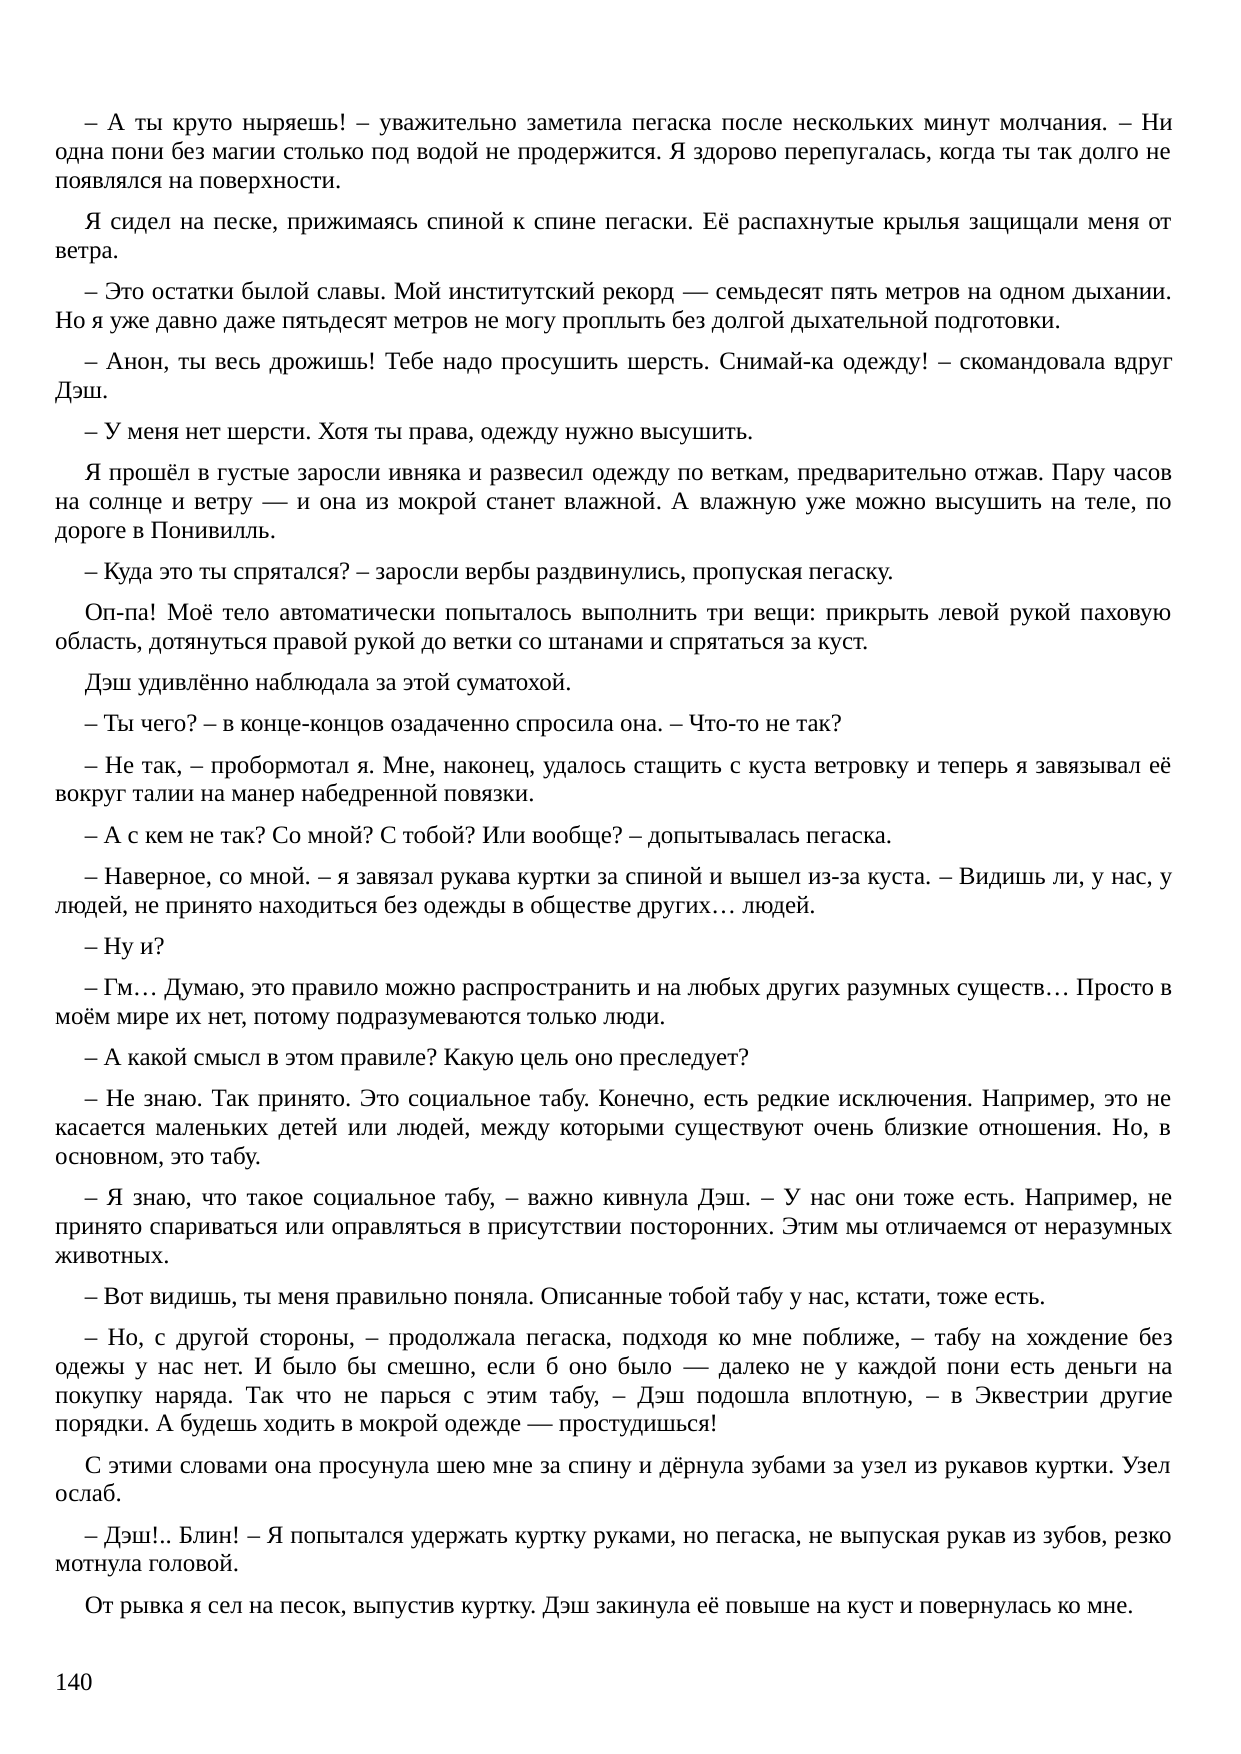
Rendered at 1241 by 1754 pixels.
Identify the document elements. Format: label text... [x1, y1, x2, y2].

text – А с кем не так? Со мной? С тобой? Или вообще? – допытывалась пегаска. [55, 820, 1173, 848]
text – Это остатки былой славы. Мой институтский рекорд — семьдесят пять метров на одном дыхании. Но я уже давно даже пятьдесят метров не могу проплыть без долгой дыхательной подготовки. [55, 276, 1173, 333]
text Я прошёл в густые заросли ивняка и развесил одежду по веткам, предварительно отжав. Пару часов на солнце и ветру — и она из мокрой станет влажной. А влажную уже можно высушить на теле, по дороге в Понивилль. [55, 457, 1173, 543]
text – Вот видишь, ты меня правильно поняла. Описанные тобой табу у нас, кстати, тоже есть. [55, 1281, 1173, 1310]
text – Гм… Думаю, это правило можно распространить и на любых других разумных существ… Просто в моём мире их нет, потому подразумеваются только люди. [55, 972, 1173, 1030]
text – А какой смысл в этом правиле? Какую цель оно преследует? [55, 1042, 1173, 1071]
text С этими словами она просунула шею мне за спину и дёрнула зубами за узел из рукавов куртки. Узел ослаб. [55, 1450, 1173, 1507]
text – Не так, – пробормотал я. Мне, наконец, удалось стащить с куста ветровку и теперь я завязывал её вокруг талии на манер набедренной повязки. [55, 750, 1173, 807]
text – Наверное, со мной. – я завязал рукава куртки за спиной и вышел из-за куста. – Видишь ли, у нас, у людей, не принято находиться без одежды в обществе других… людей. [55, 861, 1173, 918]
text – А ты круто ныряешь! – уважительно заметила пегаска после нескольких минут молчания. – Ни одна пони без магии столько под водой не продержится. Я здорово перепугалась, когда ты так долго не появлялся на поверхности. [55, 107, 1173, 193]
text – Ну и? [55, 931, 1173, 960]
text Дэш удивлённо наблюдала за этой суматохой. [55, 667, 1173, 696]
text – Дэш!.. Блин! – Я попытался удержать куртку руками, но пегаска, не выпуская рукав из зубов, резко мотнула головой. [55, 1520, 1173, 1577]
text – Не знаю. Так принято. Это социальное табу. Конечно, есть редкие исключения. Например, это не касается маленьких детей или людей, между которыми существуют очень близкие отношения. Но, в основном, это табу. [55, 1083, 1173, 1170]
text Я сидел на песке, прижимаясь спиной к спине пегаски. Её распахнутые крылья защищали меня от ветра. [55, 206, 1173, 263]
text – Ты чего? – в конце-концов озадаченно спросила она. – Что-то не так? [55, 708, 1173, 737]
text – У меня нет шерсти. Хотя ты права, одежду нужно высушить. [55, 416, 1173, 445]
text Оп-па! Моё тело автоматически попыталось выполнить три вещи: прикрыть левой рукой паховую область, дотянуться правой рукой до ветки со штанами и спрятаться за куст. [55, 597, 1173, 655]
text – Анон, ты весь дрожишь! Тебе надо просушить шерсть. Снимай-ка одежду! – скомандовала вдруг Дэш. [55, 346, 1173, 403]
text – Но, с другой стороны, – продолжала пегаска, подходя ко мне поближе, – табу на хождение без одежы у нас нет. И было бы смешно, если б оно было — далеко не у каждой пони есть деньги на покупку наряда. Так что не парься с этим табу, – Дэш подошла вплотную, – в Эквестрии другие порядки. А будешь ходить в мокрой одежде — простудишься! [55, 1322, 1173, 1437]
text – Куда это ты спрятался? – заросли вербы раздвинулись, пропуская пегаску. [55, 556, 1173, 585]
text – Я знаю, что такое социальное табу, – важно кивнула Дэш. – У нас они тоже есть. Например, не принято спариваться или оправляться в присутствии посторонних. Этим мы отличаемся от неразумных животных. [55, 1182, 1173, 1268]
text От рывка я сел на песок, выпустив куртку. Дэш закинула её повыше на куст и повернулась ко мне. [55, 1590, 1173, 1618]
